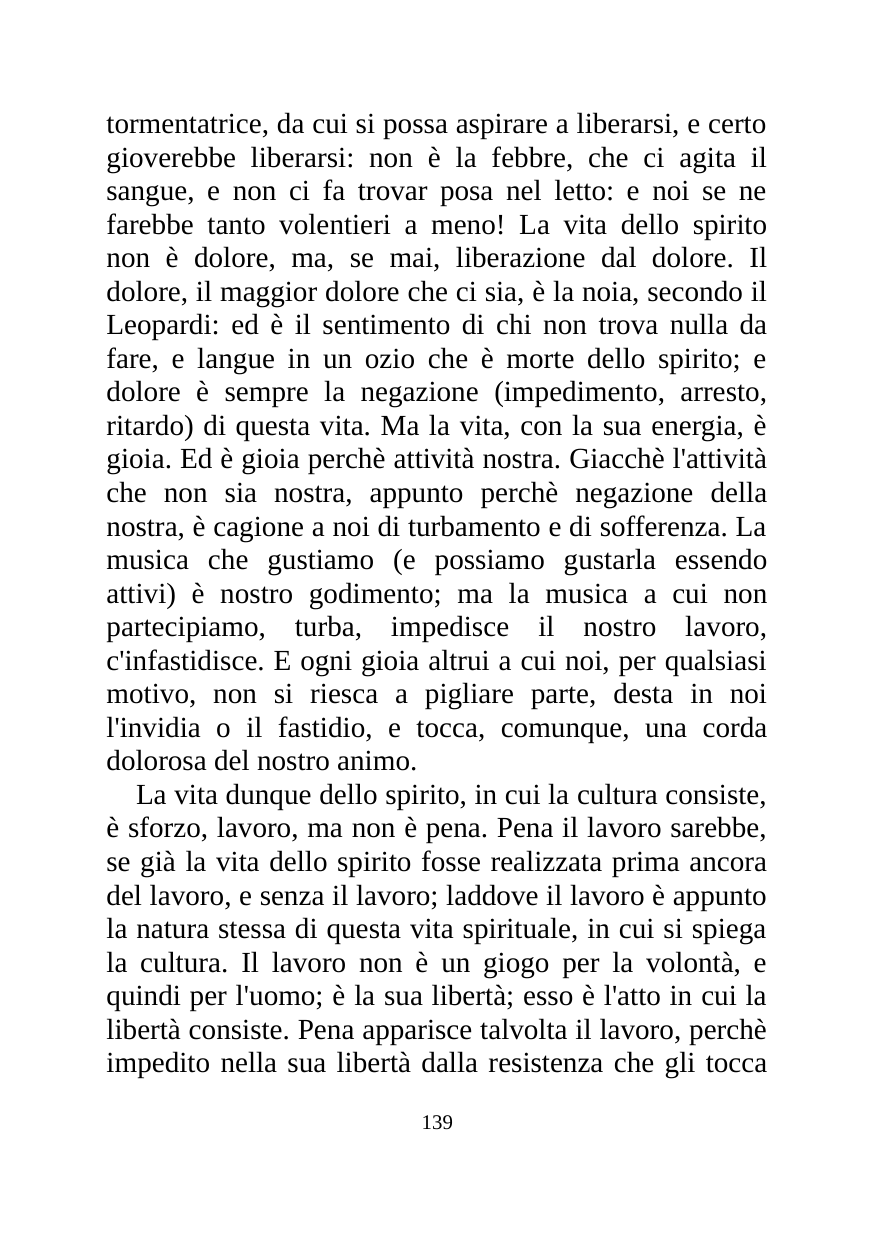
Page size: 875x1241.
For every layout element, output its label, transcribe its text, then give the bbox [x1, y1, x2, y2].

text tormentatrice, da cui si possa aspirare a liberarsi, e certo gioverebbe liberarsi: non è la febbre, che ci agita il sangue, e non ci fa trovar posa nel letto: e noi se ne farebbe tanto volentieri a meno! La vita dello spirito non è dolore, ma, se mai, liberazione dal dolore. Il dolore, il maggior dolore che ci sia, è la noia, secondo il Leopardi: ed è il sentimento di chi non trova nulla da fare, e langue in un ozio che è morte dello spirito; e dolore è sempre la negazione (impedimento, arresto, ritardo) di questa vita. Ma la vita, con la sua energia, è gioia. Ed è gioia perchè attività nostra. Giacchè l'attività che non sia nostra, appunto perchè negazione della nostra, è cagione a noi di turbamento e di sofferenza. La musica che gustiamo (e possiamo gustarla essendo attivi) è nostro godimento; ma la musica a cui non partecipiamo, turba, impedisce il nostro lavoro, c'infastidisce. E ogni gioia altrui a cui noi, per qualsiasi motivo, non si riesca a pigliare parte, desta in noi l'invidia o il fastidio, e tocca, comunque, una corda dolorosa del nostro animo. [106, 106, 768, 777]
text La vita dunque dello spirito, in cui la cultura consiste, è sforzo, lavoro, ma non è pena. Pena il lavoro sarebbe, se già la vita dello spirito fosse realizzata prima ancora del lavoro, e senza il lavoro; laddove il lavoro è appunto la natura stessa di questa vita spirituale, in cui si spiega la cultura. Il lavoro non è un giogo per la volontà, e quindi per l'uomo; è la sua libertà; esso è l'atto in cui la libertà consiste. Pena apparisce talvolta il lavoro, perchè impedito nella sua libertà dalla resistenza che gli tocca [106, 777, 768, 1079]
